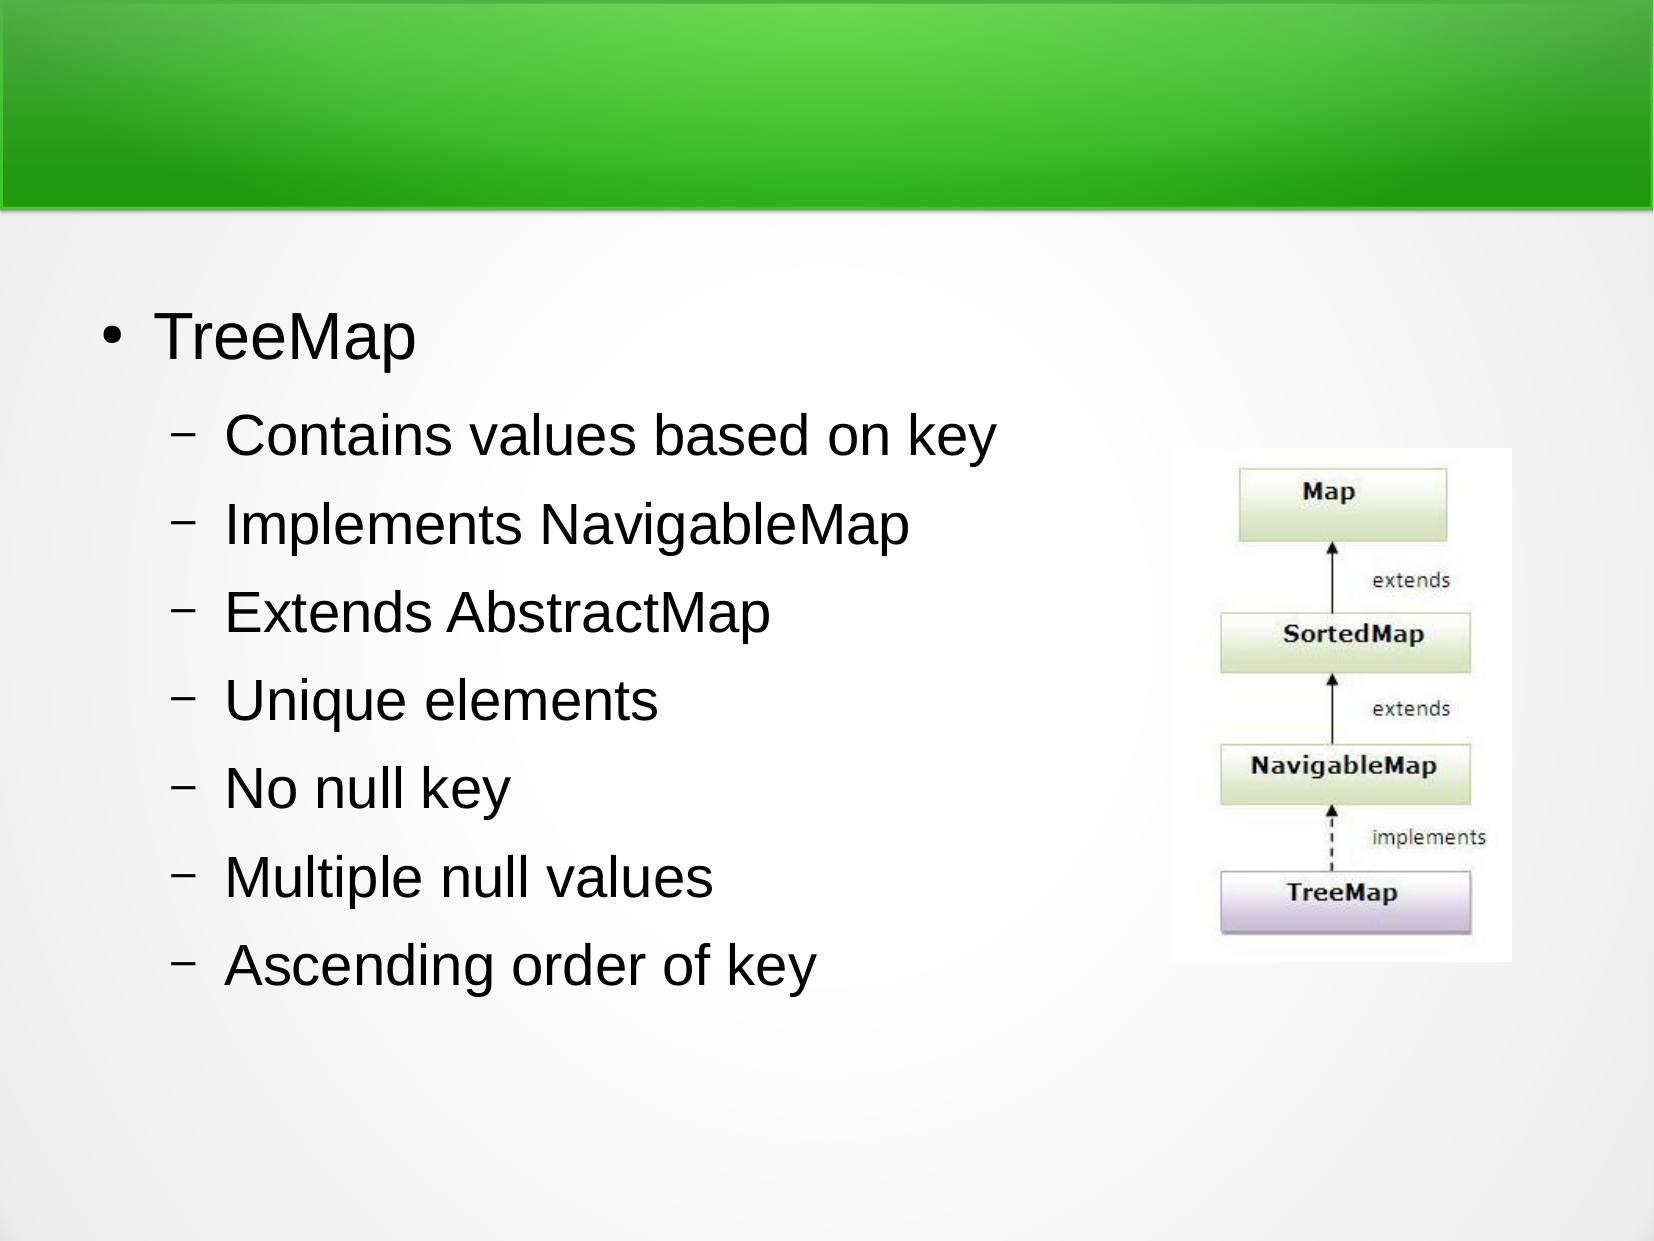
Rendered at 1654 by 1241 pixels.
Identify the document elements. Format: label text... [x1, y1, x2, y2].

list TreeMap Contains values based on key Implements NavigableMap Extends AbstractMap Unique elements No null key Multiple null values Ascending order of key [82, 299, 1571, 1019]
picture [1172, 448, 1512, 962]
